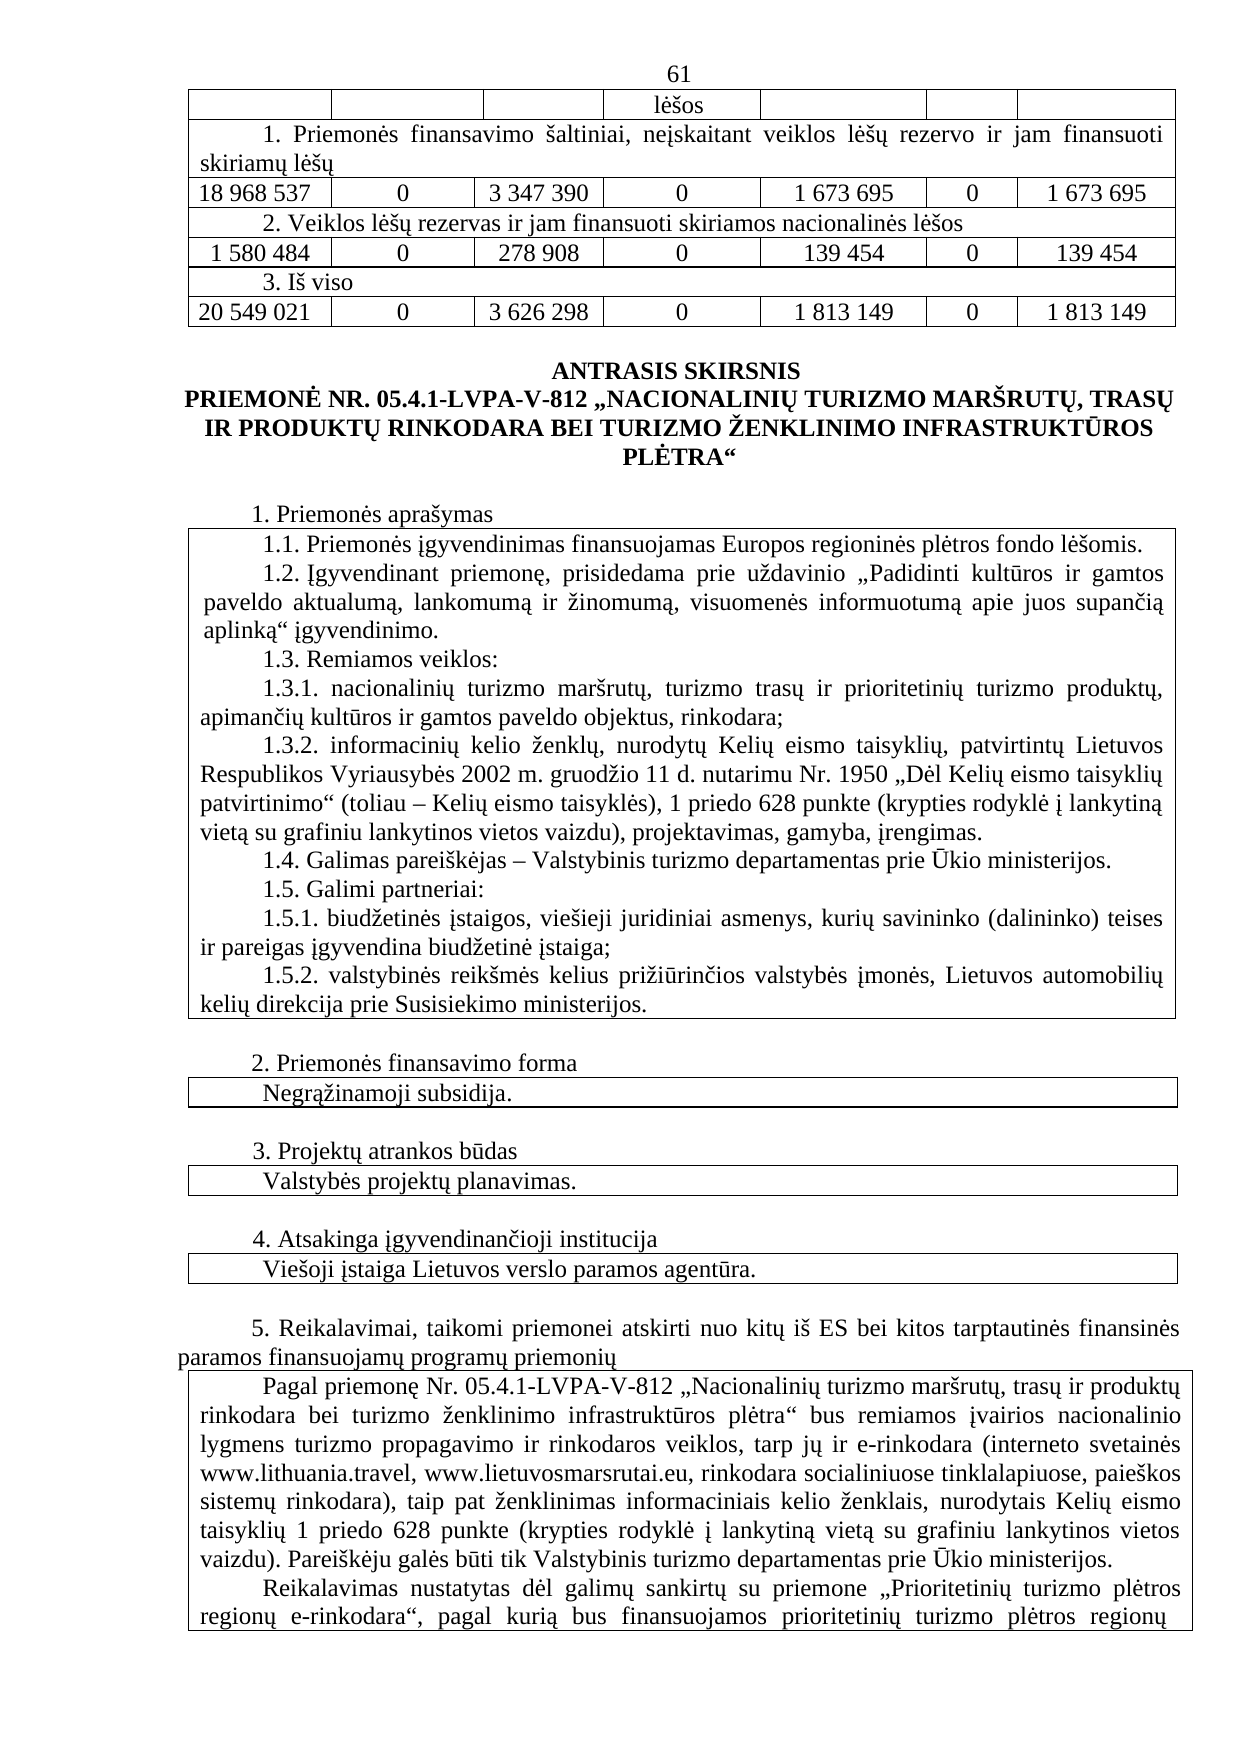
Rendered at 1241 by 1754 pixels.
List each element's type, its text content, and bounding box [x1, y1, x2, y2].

table_cell 0 [604, 238, 760, 266]
table_cell 0 [332, 178, 474, 207]
table_header Viešoji įstaiga Lietuvos verslo paramos agentūra. [189, 1254, 1177, 1283]
text 3. Projektų atrankos būdas [252, 1136, 1181, 1165]
table_cell 1 813 149 [761, 297, 926, 326]
text ANTRASIS SKIRSNIS [177, 356, 1181, 384]
table_cell 139 454 [1018, 238, 1175, 266]
table_cell 1 673 695 [761, 178, 926, 207]
table_cell 0 [604, 297, 760, 326]
table_header Pagal priemonę Nr. 05.4.1-LVPA-V-812 „Nacionalinių turizmo maršrutų, trasų ir produktų rinkodara bei turizmo ženklinimo infrastruktūros plėtra“ bus remiamos įvairios nacionalinio lygmens turizmo propagavimo ir rinkodaros veiklos, tarp jų ir e-rinkodara (interneto svetainės www.lithuania.travel, www.lietuvosmarsrutai.eu, rinkodara socialiniuose tinklalapiuose, paieškos sistemų rinkodara), taip pat ženklinimas informaciniais kelio ženklais, nurodytais Kelių eismo taisyklių 1 priedo 628 punkte (krypties rodyklė į lankytiną vietą su grafiniu lankytinos vietos vaizdu). Pareiškėju galės būti tik Valstybinis turizmo departamentas prie Ūkio ministerijos. Reikalavimas nustatytas dėl galimų sankirtų su priemone „Prioritetinių turizmo plėtros regionų e-rinkodara“, pagal kurią bus finansuojamos prioritetinių turizmo plėtros regionų [189, 1371, 1192, 1630]
table_cell 3 626 298 [475, 297, 603, 326]
text 1. Priemonės aprašymas [244, 499, 1181, 528]
table_cell 0 [332, 297, 474, 326]
table_cell 0 [927, 238, 1017, 266]
table_cell 3 347 390 [475, 178, 603, 207]
table_cell 1. Priemonės finansavimo šaltiniai, neįskaitant veiklos lėšų rezervo ir jam finansuoti skiriamų lėšų [189, 120, 1175, 177]
table_cell [761, 90, 926, 118]
table_cell 1.3. Remiamos veiklos: 1.3.1. nacionalinių turizmo maršrutų, turizmo trasų ir prioritetinių turizmo produktų, apimančių kultūros ir gamtos paveldo objektus, rinkodara; 1.3.2. informacinių kelio ženklų, nurodytų Kelių eismo taisyklių, patvirtintų Lietuvos Respublikos Vyriausybės 2002 m. gruodžio 11 d. nutarimu Nr. 1950 „Dėl Kelių eismo taisyklių patvirtinimo“ (toliau – Kelių eismo taisyklės), 1 priedo 628 punkte (krypties rodyklė į lankytiną vietą su grafiniu lankytinos vietos vaizdu), projektavimas, gamyba, įrengimas. [189, 644, 1175, 846]
table_cell 0 [927, 178, 1017, 207]
table_cell 139 454 [761, 238, 926, 266]
table_cell lėšos [604, 90, 760, 118]
table_cell [1018, 90, 1175, 118]
text 4. Atsakinga įgyvendinančioji institucija [252, 1224, 1181, 1253]
table_header 1.1. Priemonės įgyvendinimas finansuojamas Europos regioninės plėtros fondo lėšomis. [189, 529, 1175, 558]
table_cell 1 813 149 [1018, 297, 1175, 326]
table_cell 1 580 484 [189, 238, 331, 266]
table_cell 1.2. Įgyvendinant priemonę, prisidedama prie uždavinio „Padidinti kultūros ir gamtos paveldo aktualumą, lankomumą ir žinomumą, visuomenės informuotumą apie juos supančią aplinką“ įgyvendinimo. [189, 558, 1175, 644]
text 5. Reikalavimai, taikomi priemonei atskirti nuo kitų iš ES bei kitos tarptautinės finansinės paramos finansuojamų programų priemonių [177, 1313, 1181, 1370]
table_cell [484, 90, 603, 118]
table_cell [927, 90, 1017, 118]
table_header Valstybės projektų planavimas. [189, 1166, 1177, 1195]
text 2. Priemonės finansavimo forma [251, 1048, 1181, 1077]
table_cell 0 [604, 178, 760, 207]
table_cell [332, 90, 483, 118]
table_cell 1.4. Galimas pareiškėjas – Valstybinis turizmo departamentas prie Ūkio ministerijos. 1.5. Galimi partneriai: 1.5.1. biudžetinės įstaigos, viešieji juridiniai asmenys, kurių savininko (dalininko) teises ir pareigas įgyvendina biudžetinė įstaiga; 1.5.2. valstybinės reikšmės kelius prižiūrinčios valstybės įmonės, Lietuvos automobilių kelių direkcija prie Susisiekimo ministerijos. [189, 846, 1175, 1018]
table_cell 2. Veiklos lėšų rezervas ir jam finansuoti skiriamos nacionalinės lėšos [189, 208, 1175, 237]
table_cell 3. Iš viso [189, 268, 1175, 296]
table_header Negrąžinamoji subsidija. [189, 1078, 1177, 1106]
text PRIEMONĖ NR. 05.4.1-LVPA-V-812 „NACIONALINIŲ TURIZMO MARŠRUTŲ, TRASŲ IR PRODUKTŲ RINKODARA BEI TURIZMO ŽENKLINIMO INFRASTRUKTŪROS PLĖTRA“ [177, 384, 1181, 471]
table_cell 0 [332, 238, 474, 266]
table_cell 0 [927, 297, 1017, 326]
table_cell 20 549 021 [189, 297, 331, 326]
table_cell 18 968 537 [189, 178, 331, 207]
table_cell [189, 90, 331, 118]
table_cell 1 673 695 [1018, 178, 1175, 207]
table_cell 278 908 [475, 238, 603, 266]
